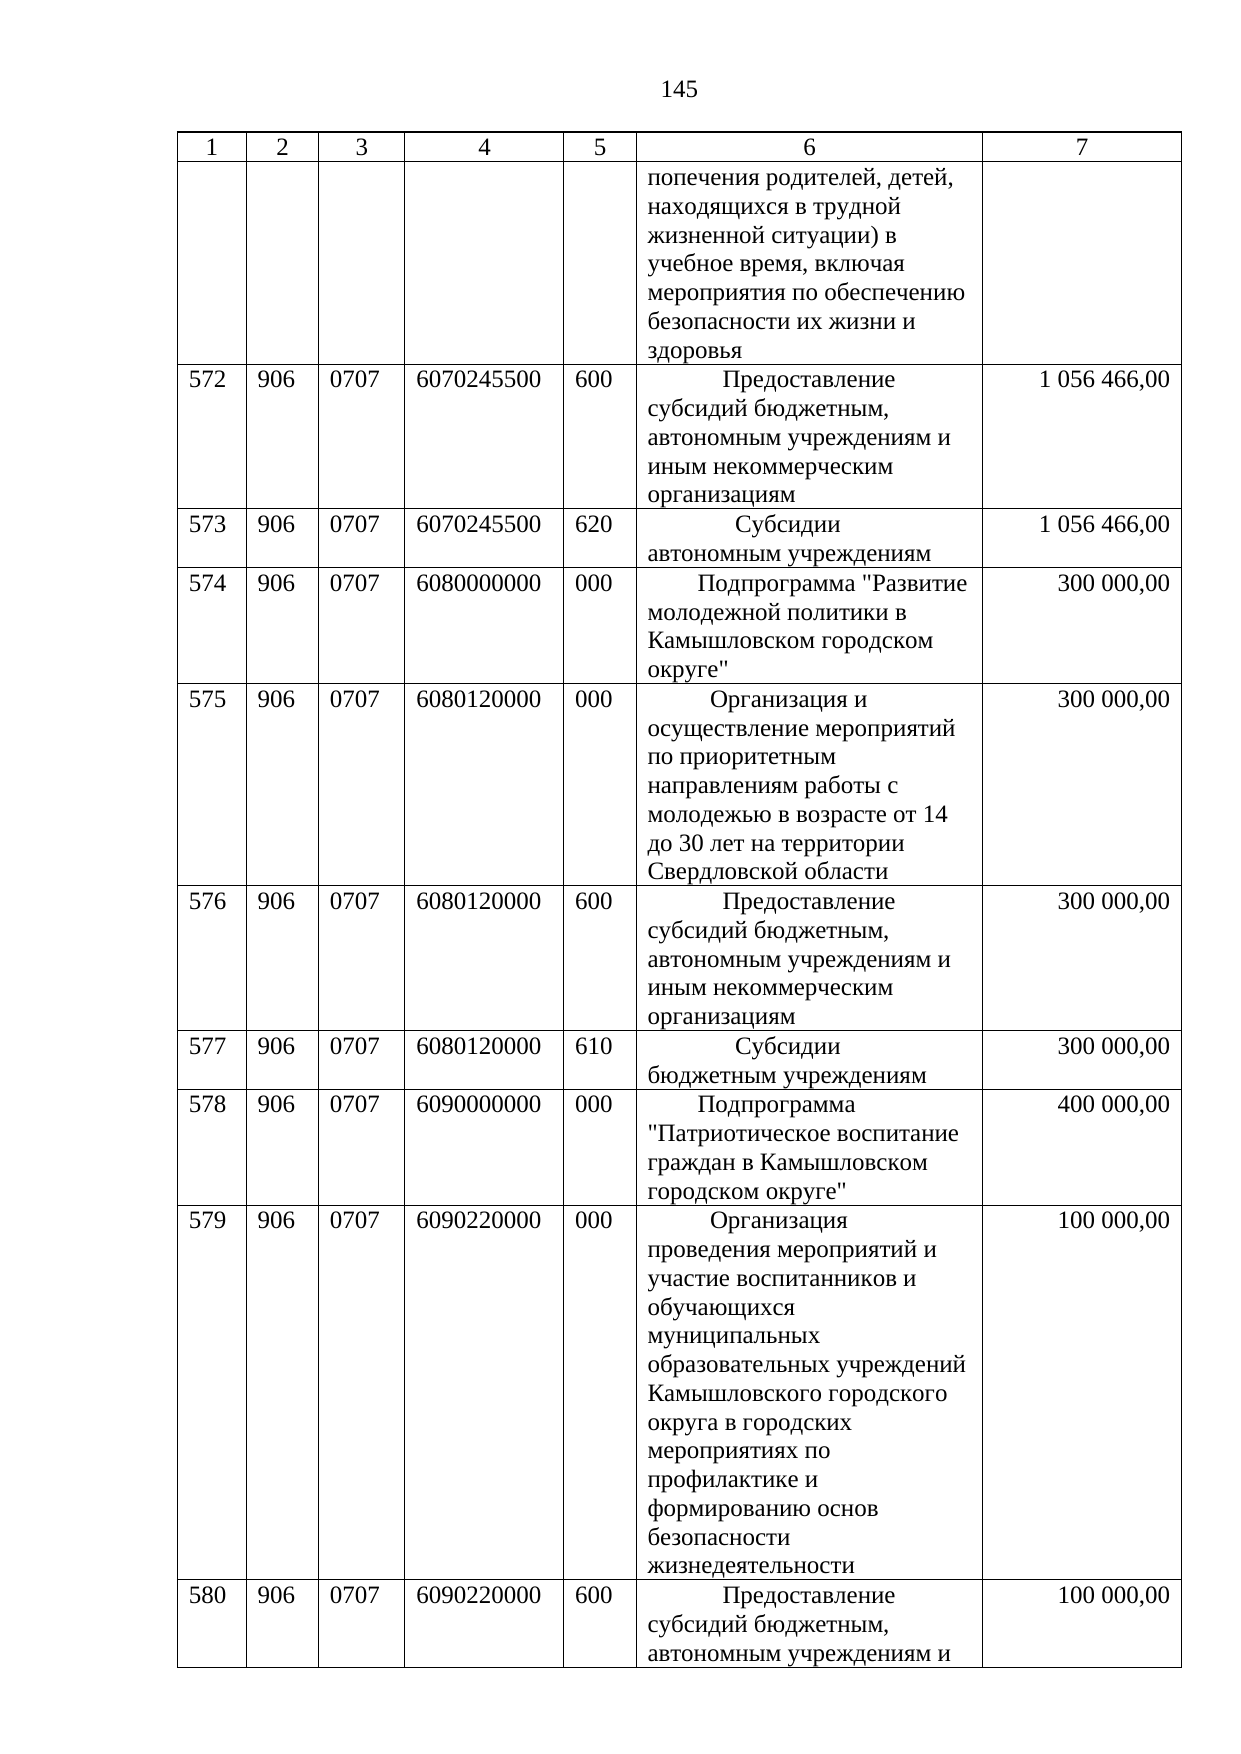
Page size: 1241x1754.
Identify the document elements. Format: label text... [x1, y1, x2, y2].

table_cell 6080120000 [405, 684, 563, 885]
table_cell 6070245500 [405, 365, 563, 508]
table_cell 906 [247, 1580, 318, 1667]
table_cell 576 [178, 886, 246, 1030]
table_cell 0707 [319, 1090, 404, 1204]
table_cell 906 [247, 509, 318, 567]
table_cell 0707 [319, 509, 404, 567]
table_cell 0707 [319, 684, 404, 885]
table_cell Предоставление субсидий бюджетным, автономным учреждениям и иным некоммерческим организациям [637, 365, 982, 508]
table_cell 300 000,00 [983, 684, 1181, 885]
table_cell 578 [178, 1090, 246, 1204]
table_cell 600 [564, 1580, 636, 1667]
table_cell 906 [247, 1206, 318, 1579]
table_cell Субсидии бюджетным учреждениям [637, 1031, 982, 1088]
table_cell Субсидии автономным учреждениям [637, 509, 982, 567]
table_cell 1 056 466,00 [983, 365, 1181, 508]
table_cell Предоставление субсидий бюджетным, автономным учреждениям и иным некоммерческим организациям [637, 886, 982, 1030]
table_cell Организация проведения мероприятий и участие воспитанников и обучающихся муниципальных образовательных учреждений Камышловского городского округа в городских мероприятиях по профилактике и формированию основ безопасности жизнедеятельности [637, 1206, 982, 1579]
table_cell 600 [564, 365, 636, 508]
table_cell 000 [564, 568, 636, 683]
table_cell 6080120000 [405, 1031, 563, 1088]
table_cell Подпрограмма "Патриотическое воспитание граждан в Камышловском городском округе" [637, 1090, 982, 1204]
table_cell 300 000,00 [983, 568, 1181, 683]
table_cell Подпрограмма "Развитие молодежной политики в Камышловском городском округе" [637, 568, 982, 683]
table_cell 0707 [319, 365, 404, 508]
table_header 7 [983, 133, 1181, 161]
table_cell 300 000,00 [983, 886, 1181, 1030]
table_cell [983, 162, 1181, 363]
table_cell 906 [247, 886, 318, 1030]
table_cell 906 [247, 1090, 318, 1204]
table_cell 6070245500 [405, 509, 563, 567]
table_cell 100 000,00 [983, 1580, 1181, 1667]
table_cell 6080120000 [405, 886, 563, 1030]
table_cell 572 [178, 365, 246, 508]
table_cell 0707 [319, 1031, 404, 1088]
table_cell попечения родителей, детей, находящихся в трудной жизненной ситуации) в учебное время, включая мероприятия по обеспечению безопасности их жизни и здоровья [637, 162, 982, 363]
table_cell 000 [564, 684, 636, 885]
table_cell Организация и осуществление мероприятий по приоритетным направлениям работы с молодежью в возрасте от 14 до 30 лет на территории Свердловской области [637, 684, 982, 885]
table_cell 0707 [319, 568, 404, 683]
table_header 6 [637, 133, 982, 161]
table_cell 1 056 466,00 [983, 509, 1181, 567]
table_cell 906 [247, 684, 318, 885]
table_cell 577 [178, 1031, 246, 1088]
table_cell 6090000000 [405, 1090, 563, 1204]
table_cell [247, 162, 318, 363]
table_cell 573 [178, 509, 246, 567]
table_cell [178, 162, 246, 363]
table_cell 6090220000 [405, 1580, 563, 1667]
table_cell 579 [178, 1206, 246, 1579]
table_header 4 [405, 133, 563, 161]
table_cell 620 [564, 509, 636, 567]
table_header 2 [247, 133, 318, 161]
table_cell 906 [247, 1031, 318, 1088]
table_cell 0707 [319, 1580, 404, 1667]
table_cell 0707 [319, 1206, 404, 1579]
table_cell 000 [564, 1206, 636, 1579]
table_cell 580 [178, 1580, 246, 1667]
table_cell 300 000,00 [983, 1031, 1181, 1088]
table_cell 100 000,00 [983, 1206, 1181, 1579]
table_cell 0707 [319, 886, 404, 1030]
table_cell 575 [178, 684, 246, 885]
table_cell 6080000000 [405, 568, 563, 683]
table_cell 574 [178, 568, 246, 683]
table_cell 000 [564, 1090, 636, 1204]
table_header 1 [178, 133, 246, 161]
table_cell 906 [247, 568, 318, 683]
table_cell 610 [564, 1031, 636, 1088]
table_cell [319, 162, 404, 363]
table_cell 6090220000 [405, 1206, 563, 1579]
table_cell [405, 162, 563, 363]
table_cell [564, 162, 636, 363]
table_header 3 [319, 133, 404, 161]
table_cell Предоставление субсидий бюджетным, автономным учреждениям и [637, 1580, 982, 1667]
table_cell 906 [247, 365, 318, 508]
table_cell 400 000,00 [983, 1090, 1181, 1204]
table_cell 600 [564, 886, 636, 1030]
table_header 5 [564, 133, 636, 161]
